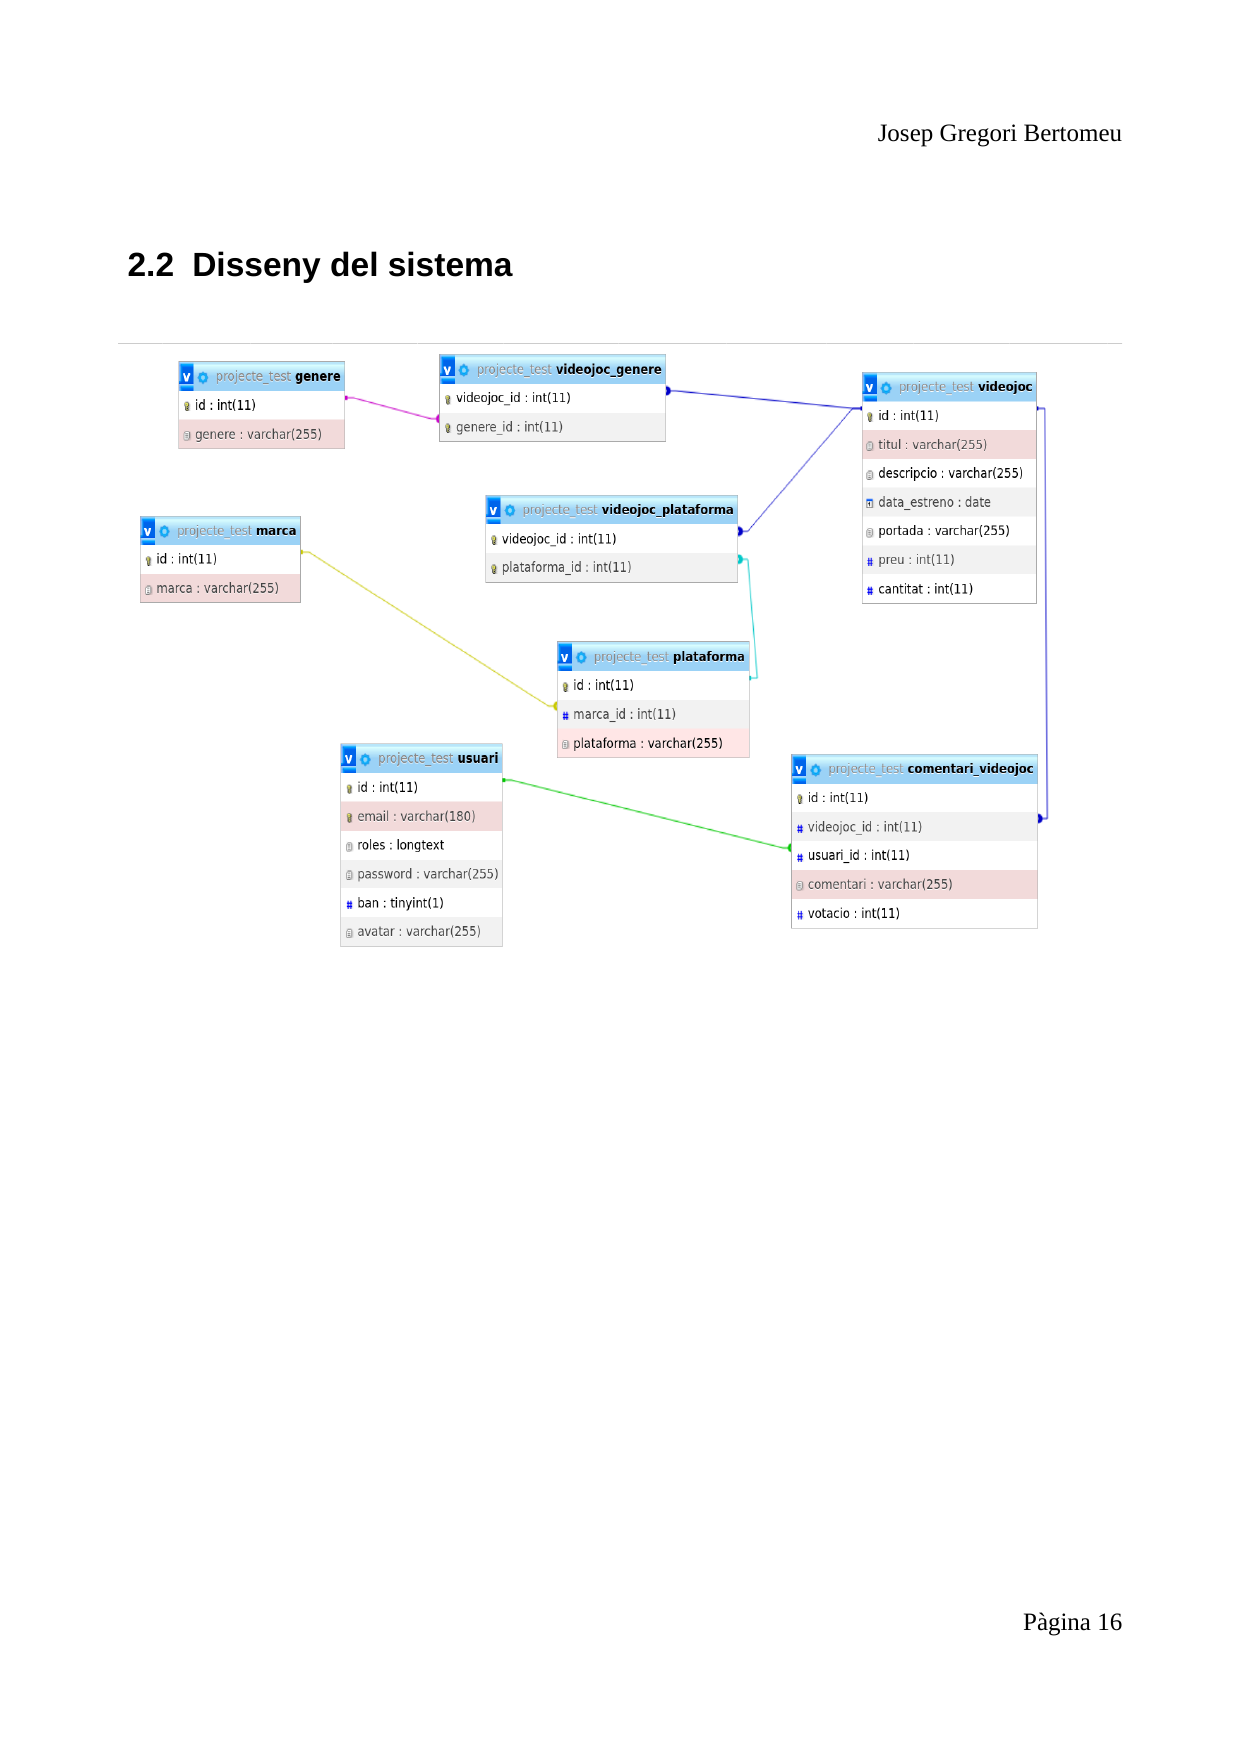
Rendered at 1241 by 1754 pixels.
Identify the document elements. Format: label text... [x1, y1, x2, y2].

subtitle Disseny del sistema [118, 245, 1122, 283]
picture [118, 343, 1123, 952]
